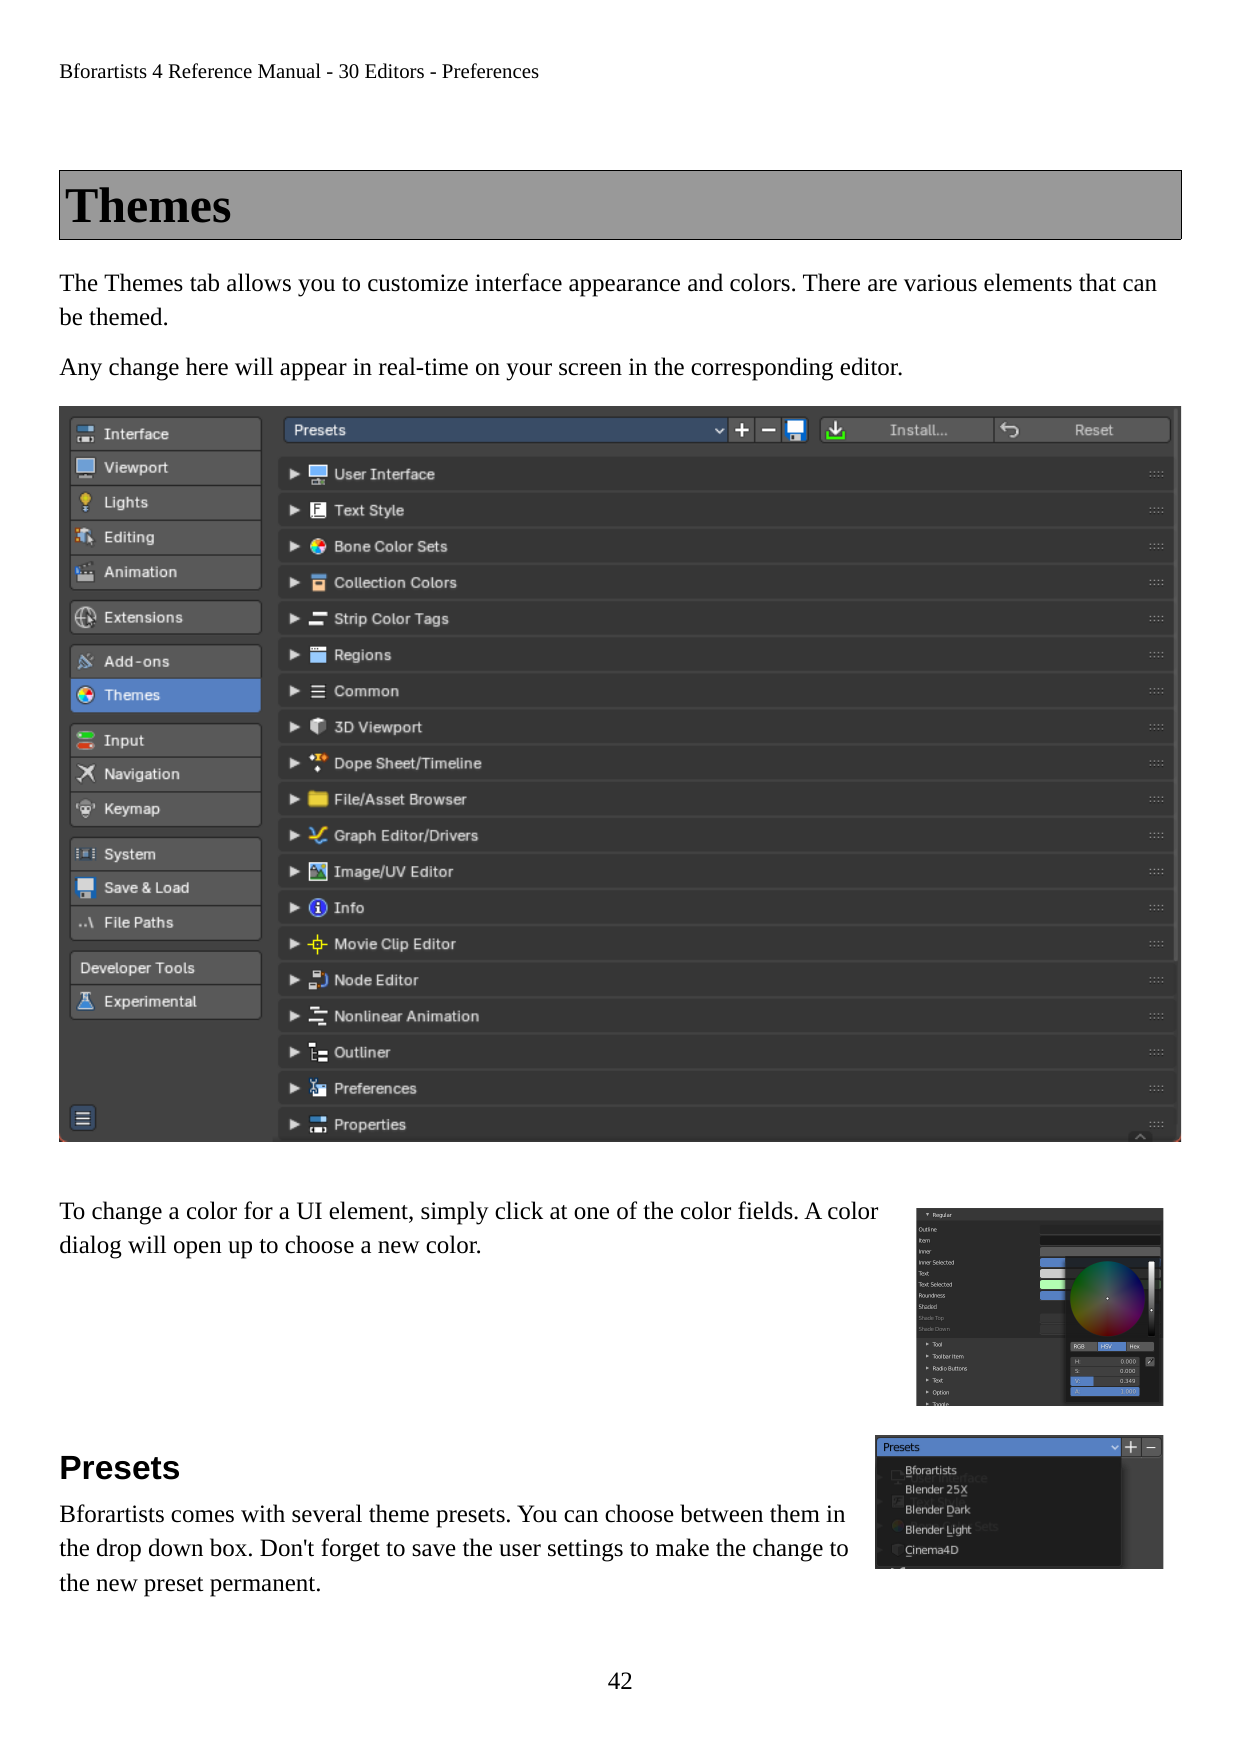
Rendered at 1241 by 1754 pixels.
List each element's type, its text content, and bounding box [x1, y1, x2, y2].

picture [916, 1208, 1164, 1406]
text To change a color for a UI element, simply click at one of the color fields. A color dialog will open up to choose a new color. [59, 1196, 1181, 1259]
table_header Themes [60, 171, 1181, 239]
text The Themes tab allows you to customize interface appearance and colors. There are various elements that can be themed. [59, 268, 1181, 331]
picture [875, 1435, 1164, 1569]
text Any change here will appear in real-time on your screen in the corresponding editor. [59, 352, 1181, 380]
subtitle Presets [59, 1448, 875, 1486]
picture [59, 406, 1182, 1142]
subtitle [1164, 1448, 1181, 1486]
text Bforartists comes with several theme presets. You can choose between them in the drop down box. Don't forget to save the user settings to make the change to the new preset permanent. [59, 1499, 1181, 1597]
